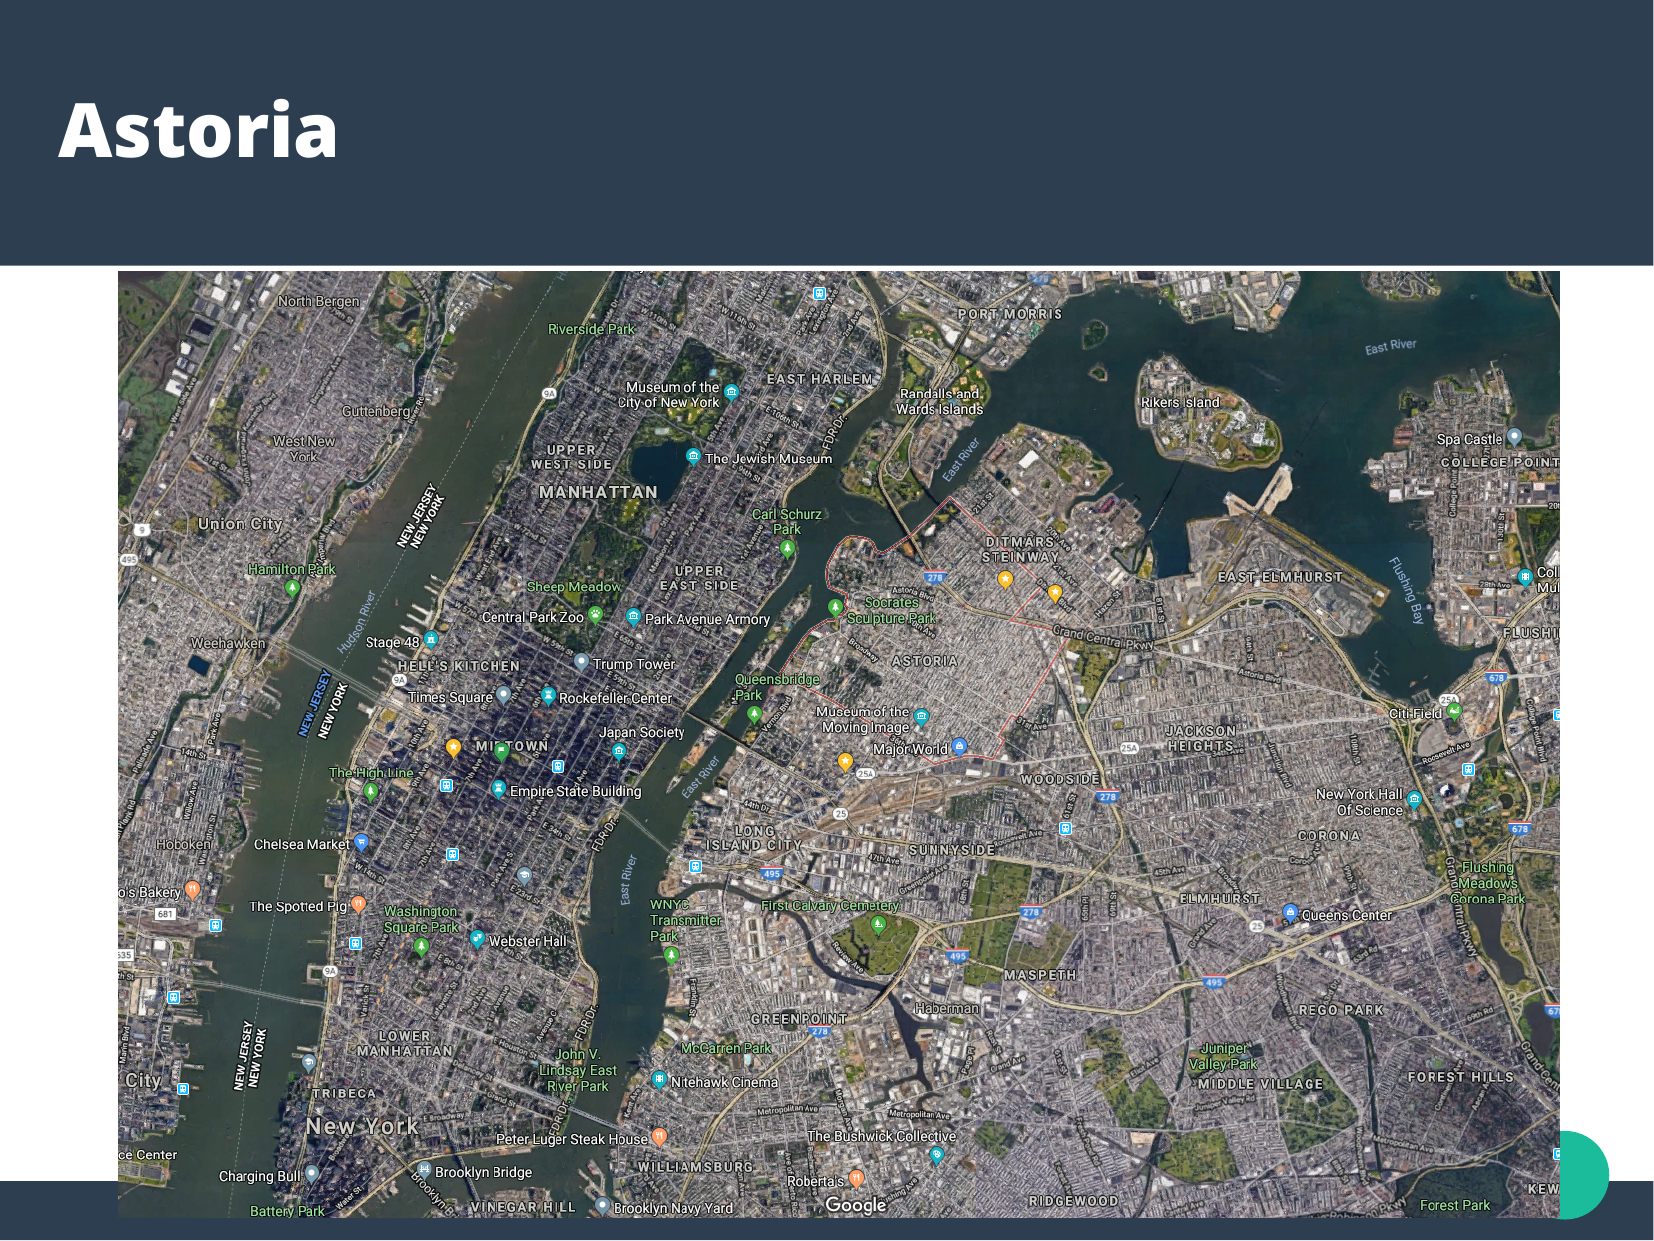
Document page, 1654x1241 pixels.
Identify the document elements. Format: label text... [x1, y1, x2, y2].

title Astoria [59, 49, 1595, 207]
picture [118, 271, 1560, 1218]
